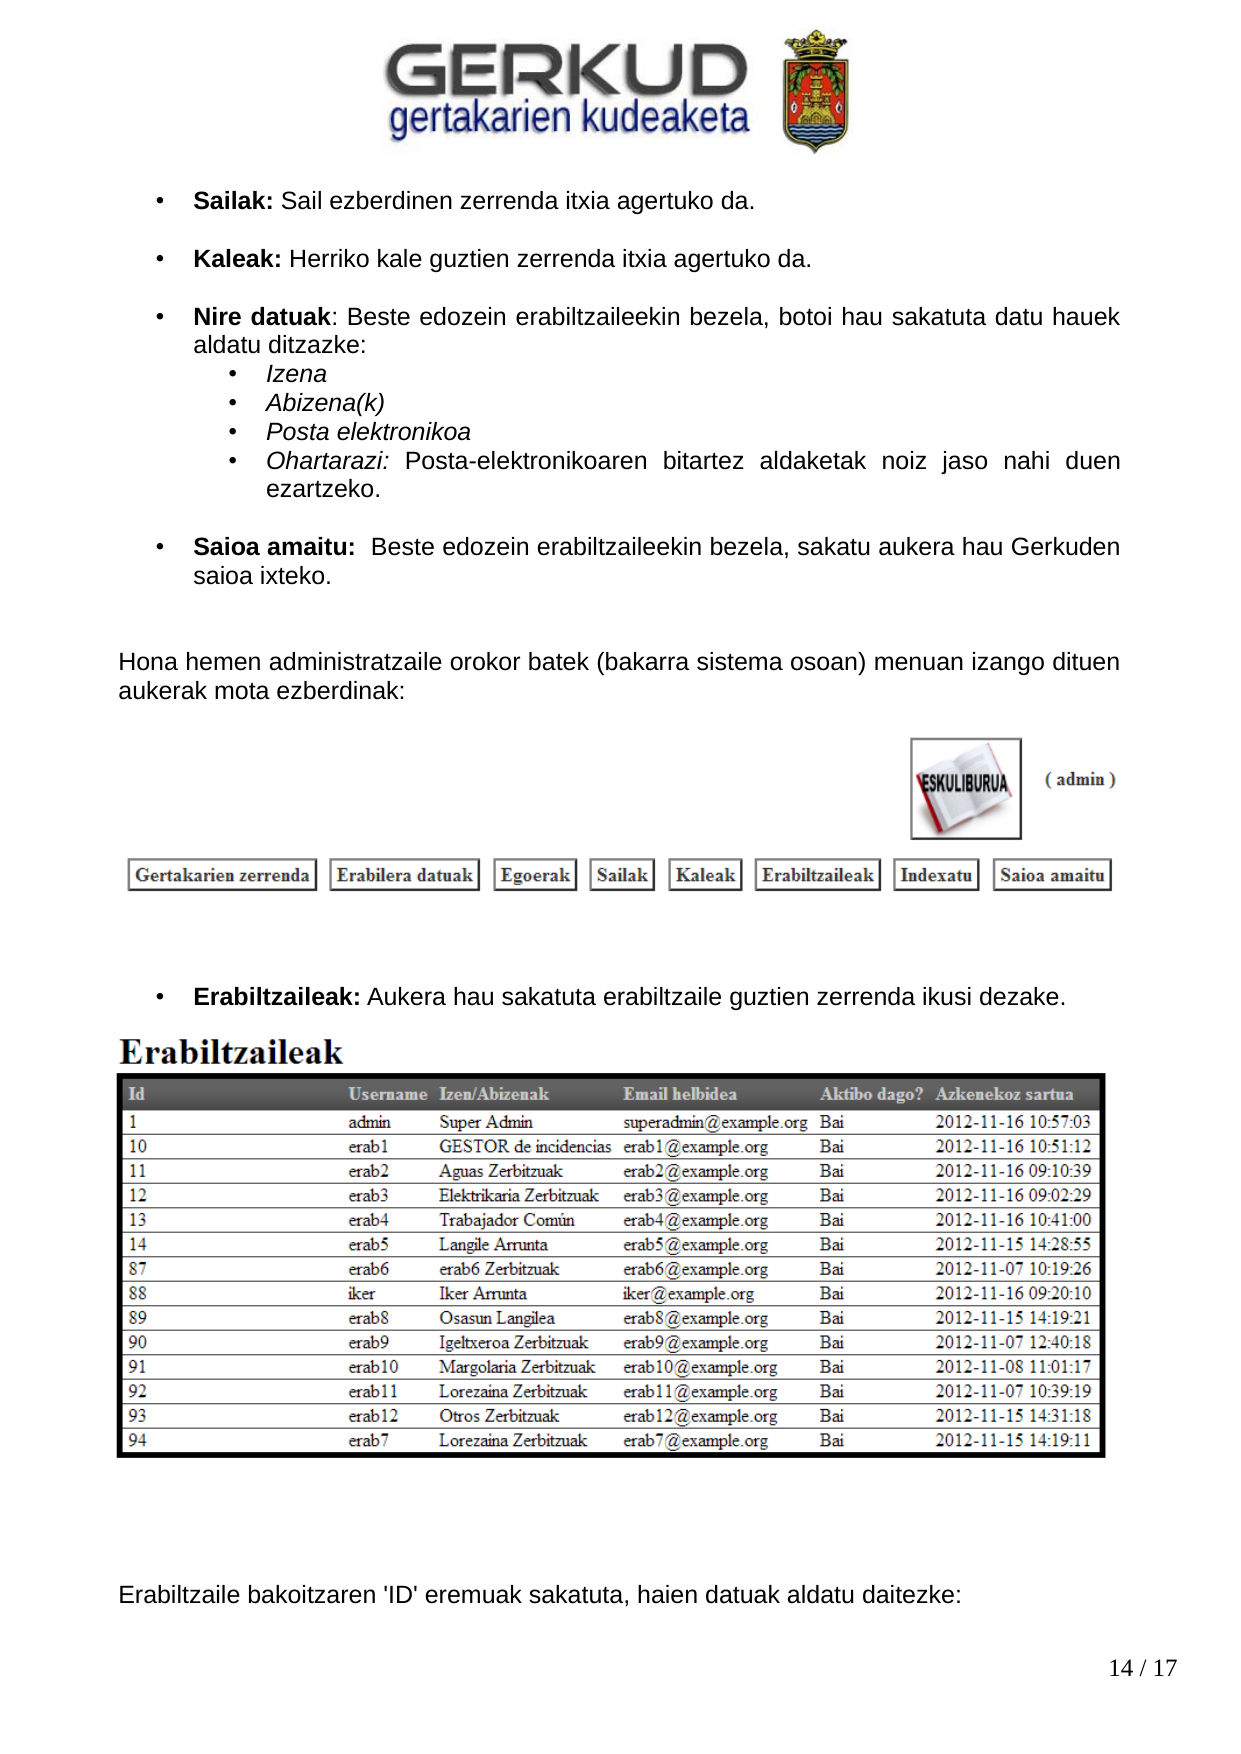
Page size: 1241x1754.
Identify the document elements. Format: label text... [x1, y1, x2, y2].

list Ohartarazi: Posta-elektronikoaren bitartez aldaketak noiz jaso nahi duen ezartzeko. [228, 446, 1122, 503]
list Abizena(k) [228, 388, 1122, 417]
picture [382, 29, 861, 154]
list Sailak: Sail ezberdinen zerrenda itxia agertuko da. [156, 186, 1122, 215]
picture [118, 733, 1123, 896]
text Hona hemen administratzaile orokor batek (bakarra sistema osoan) menuan izango dituen aukerak mota ezberdinak: [118, 647, 1122, 704]
text Erabiltzaile bakoitzaren 'ID' eremuak sakatuta, haien datuak aldatu daitezke: [118, 1579, 1122, 1608]
list Saioa amaitu: Beste edozein erabiltzaileekin bezela, sakatu aukera hau Gerkuden saioa ixteko. [156, 532, 1122, 589]
list Posta elektronikoa [228, 417, 1122, 446]
list Erabiltzaileak: Aukera hau sakatuta erabiltzaile guztien zerrenda ikusi dezake. [156, 982, 1122, 1011]
list Izena [228, 359, 1122, 388]
list Kaleak: Herriko kale guztien zerrenda itxia agertuko da. [156, 244, 1122, 273]
list Nire datuak: Beste edozein erabiltzaileekin bezela, botoi hau sakatuta datu hauek aldatu ditzazke: [156, 301, 1122, 359]
picture [111, 1030, 1116, 1465]
